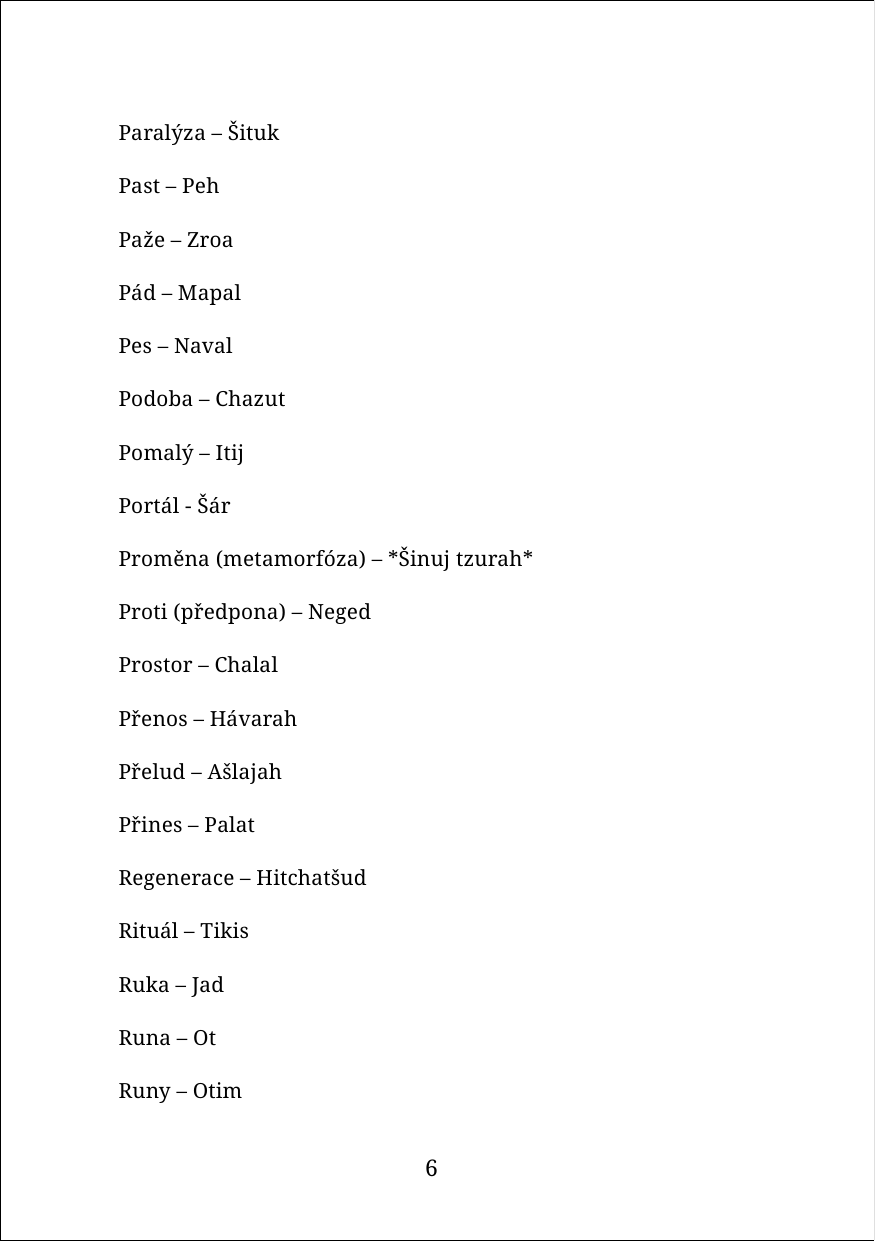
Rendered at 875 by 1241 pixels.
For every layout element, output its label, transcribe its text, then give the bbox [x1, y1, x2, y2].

text Runy – Otim [118, 1076, 756, 1105]
text Rituál – Tikis [118, 917, 756, 945]
text Pád – Mapal [118, 278, 756, 306]
text Paralýza – Šituk [118, 118, 756, 147]
text Podoba – Chazut [118, 384, 756, 413]
text Prostor – Chalal [118, 651, 756, 679]
text Paže – Zroa [118, 225, 756, 253]
text Portál - Šár [118, 491, 756, 519]
text Přenos – Hávarah [118, 704, 756, 732]
text Přines – Palat [118, 810, 756, 839]
text Past – Peh [118, 171, 756, 200]
text Přelud – Ašlajah [118, 757, 756, 785]
text Proměna (metamorfóza) – *Šinuj tzurah* [118, 544, 756, 572]
text Runa – Ot [118, 1023, 756, 1052]
text Proti (předpona) – Neged [118, 597, 756, 626]
text Pomalý – Itij [118, 438, 756, 466]
text Pes – Naval [118, 331, 756, 359]
text Regenerace – Hitchatšud [118, 863, 756, 892]
text Ruka – Jad [118, 970, 756, 998]
